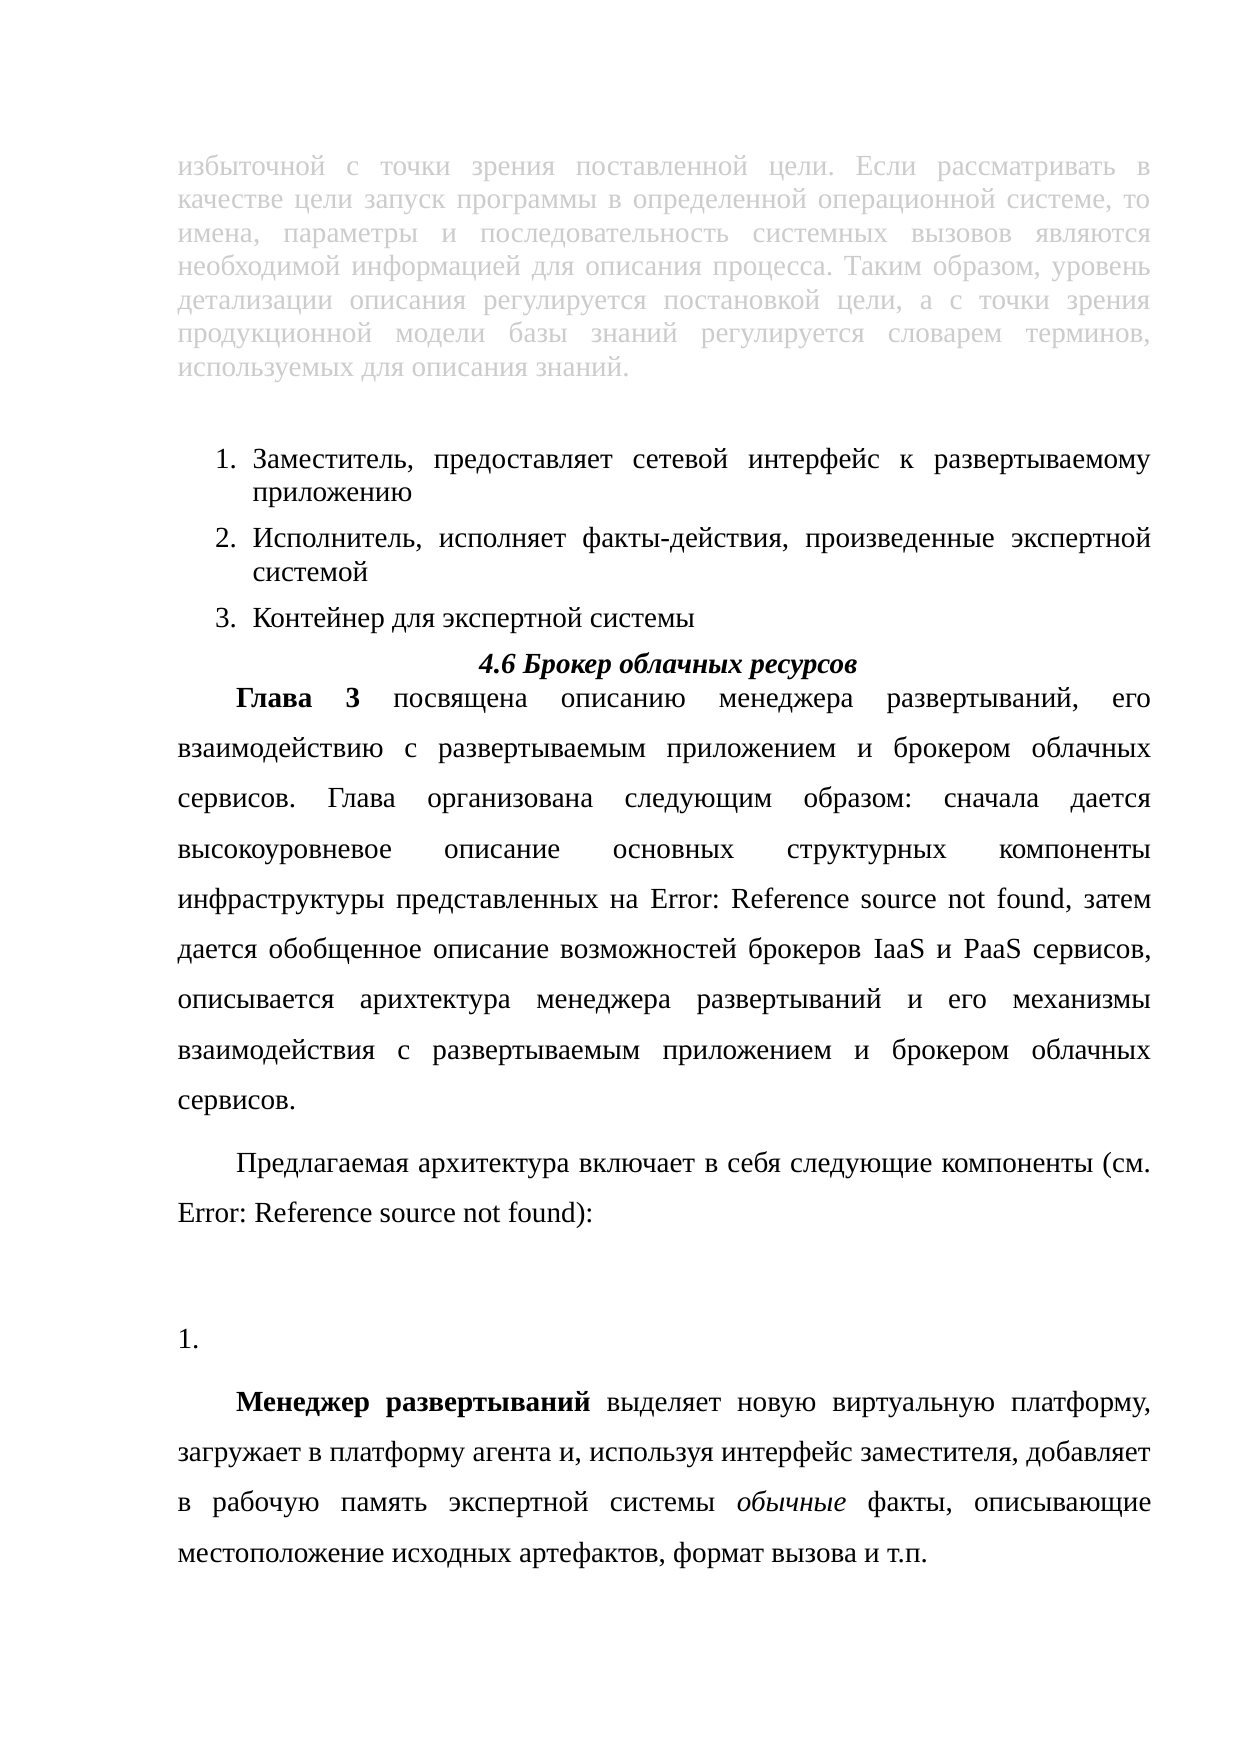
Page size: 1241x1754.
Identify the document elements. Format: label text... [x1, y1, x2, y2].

text Глава 3 посвящена описанию менеджера развертываний, его взаимодействию с развертываемым приложением и брокером облачных сервисов. Глава организована следующим образом: сначала дается высокоуровневое описание основных структурных компоненты инфраструктуры представленных на Error: Reference source not found, затем дается обобщенное описание возможностей брокеров IaaS и PaaS сервисов, описывается арихтектура менеджера развертываний и его механизмы взаимодействия с развертываемым приложением и брокером облачных сервисов. [177, 680, 1152, 1116]
text избыточной с точки зрения поставленной цели. Если рассматривать в качестве цели запуск программы в определенной операционной системе, то имена, параметры и последовательность системных вызовов являются необходимой информацией для описания процесса. Таким образом, уровень детализации описания регулируется постановкой цели, а с точки зрения продукционной модели базы знаний регулируется словарем терминов, используемых для описания знаний. [177, 148, 1152, 382]
text Предлагаемая архитектура включает в себя следующие компоненты (см. Error: Reference source not found): [177, 1145, 1152, 1229]
list Контейнер для экспертной системы [215, 600, 1152, 634]
subtitle Брокер облачных ресурсов [177, 646, 1152, 680]
text Менеджер развертываний выделяет новую виртуальную платформу, загружает в платформу агента и, используя интерфейс заместителя, добавляет в рабочую память экспертной системы обычные факты, описывающие местоположение исходных артефактов, формат вызова и т.п. [177, 1384, 1152, 1568]
list Исполнитель, исполняет факты-действия, произведенные экспертной системой [215, 521, 1152, 588]
list Заместитель, предоставляет сетевой интерфейс к развертываемому приложению [215, 441, 1152, 508]
